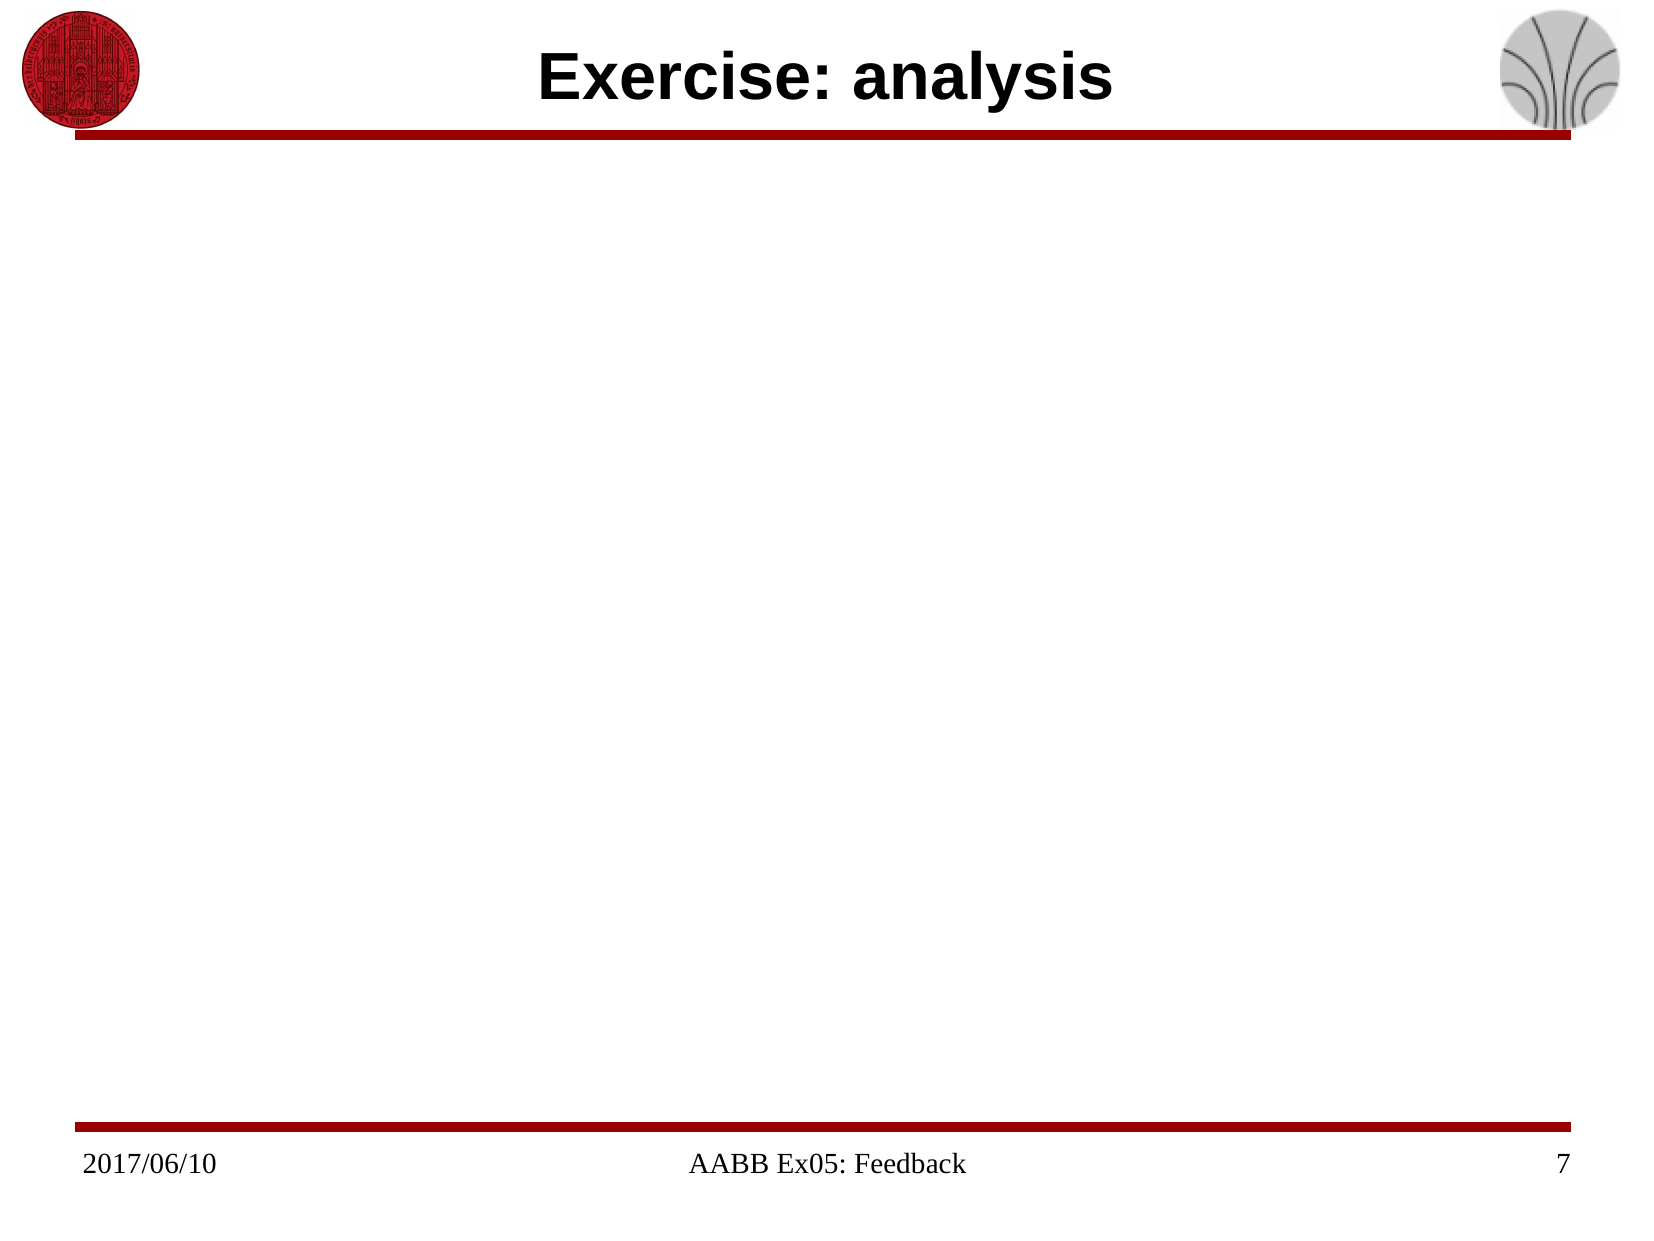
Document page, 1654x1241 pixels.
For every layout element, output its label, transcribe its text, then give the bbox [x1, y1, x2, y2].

picture [1500, 9, 1621, 131]
title Exercise: analysis [82, 25, 1571, 127]
picture [20, 9, 141, 130]
